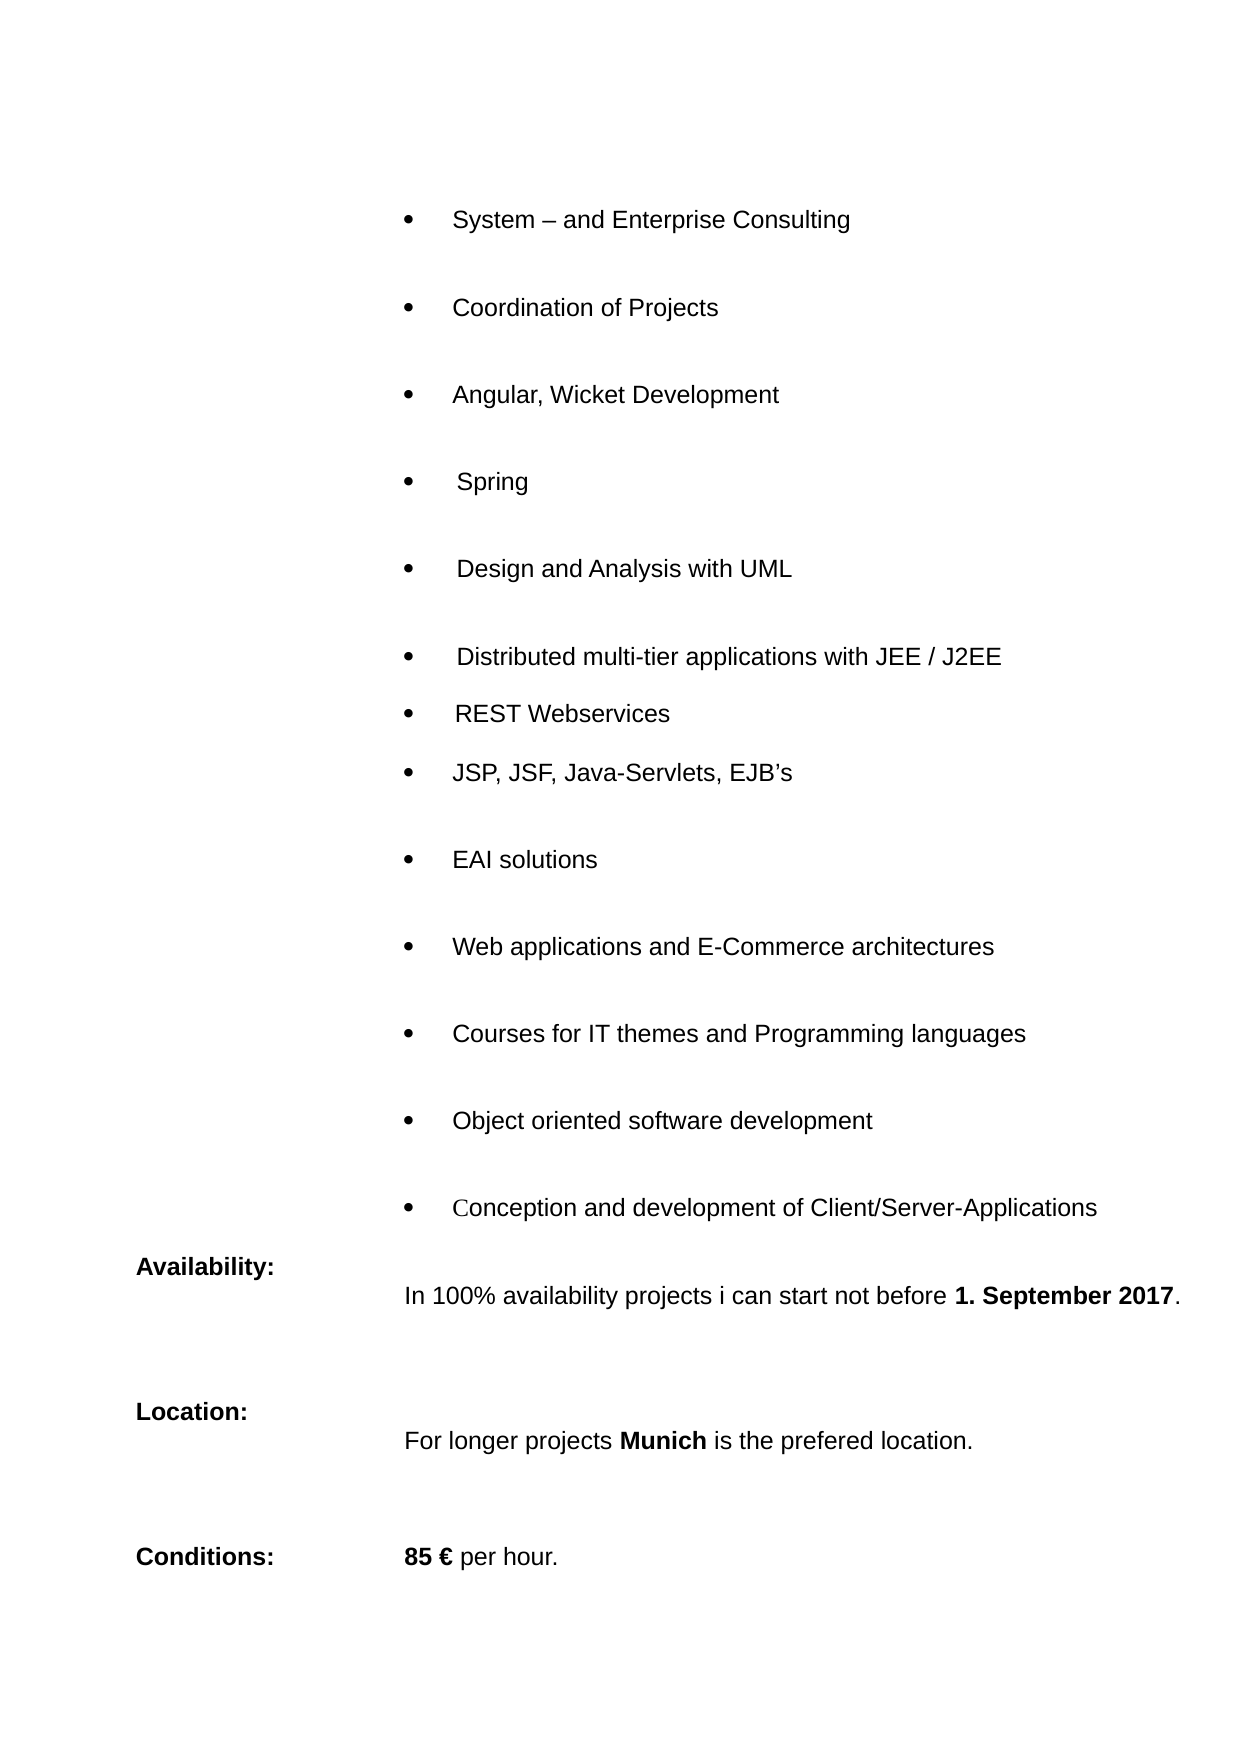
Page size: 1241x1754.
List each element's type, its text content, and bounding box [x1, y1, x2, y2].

table_cell [136, 148, 404, 1251]
table_cell Location: [136, 1396, 404, 1541]
table_cell 85 € per hour. [404, 1541, 1209, 1599]
table_cell  System – and Enterprise Consulting  Coordination of Projects  Angular, Wicket Development  Spring  Design and Analysis with UML  Distributed multi-tier applications with JEE / J2EE REST Webservices  JSP, JSF, Java-Servlets, EJB’s  EAI solutions  Web applications and E-Commerce architectures  Courses for IT themes and Programming languages  Object oriented software development  Conception and development of Client/Server-Applications [404, 148, 1209, 1251]
table_cell In 100% availability projects i can start not before 1. September 2017. [404, 1251, 1209, 1396]
table_cell Availability: [136, 1251, 404, 1396]
table_cell For longer projects Munich is the prefered location. [404, 1396, 1209, 1541]
table_cell Conditions: [136, 1541, 404, 1599]
